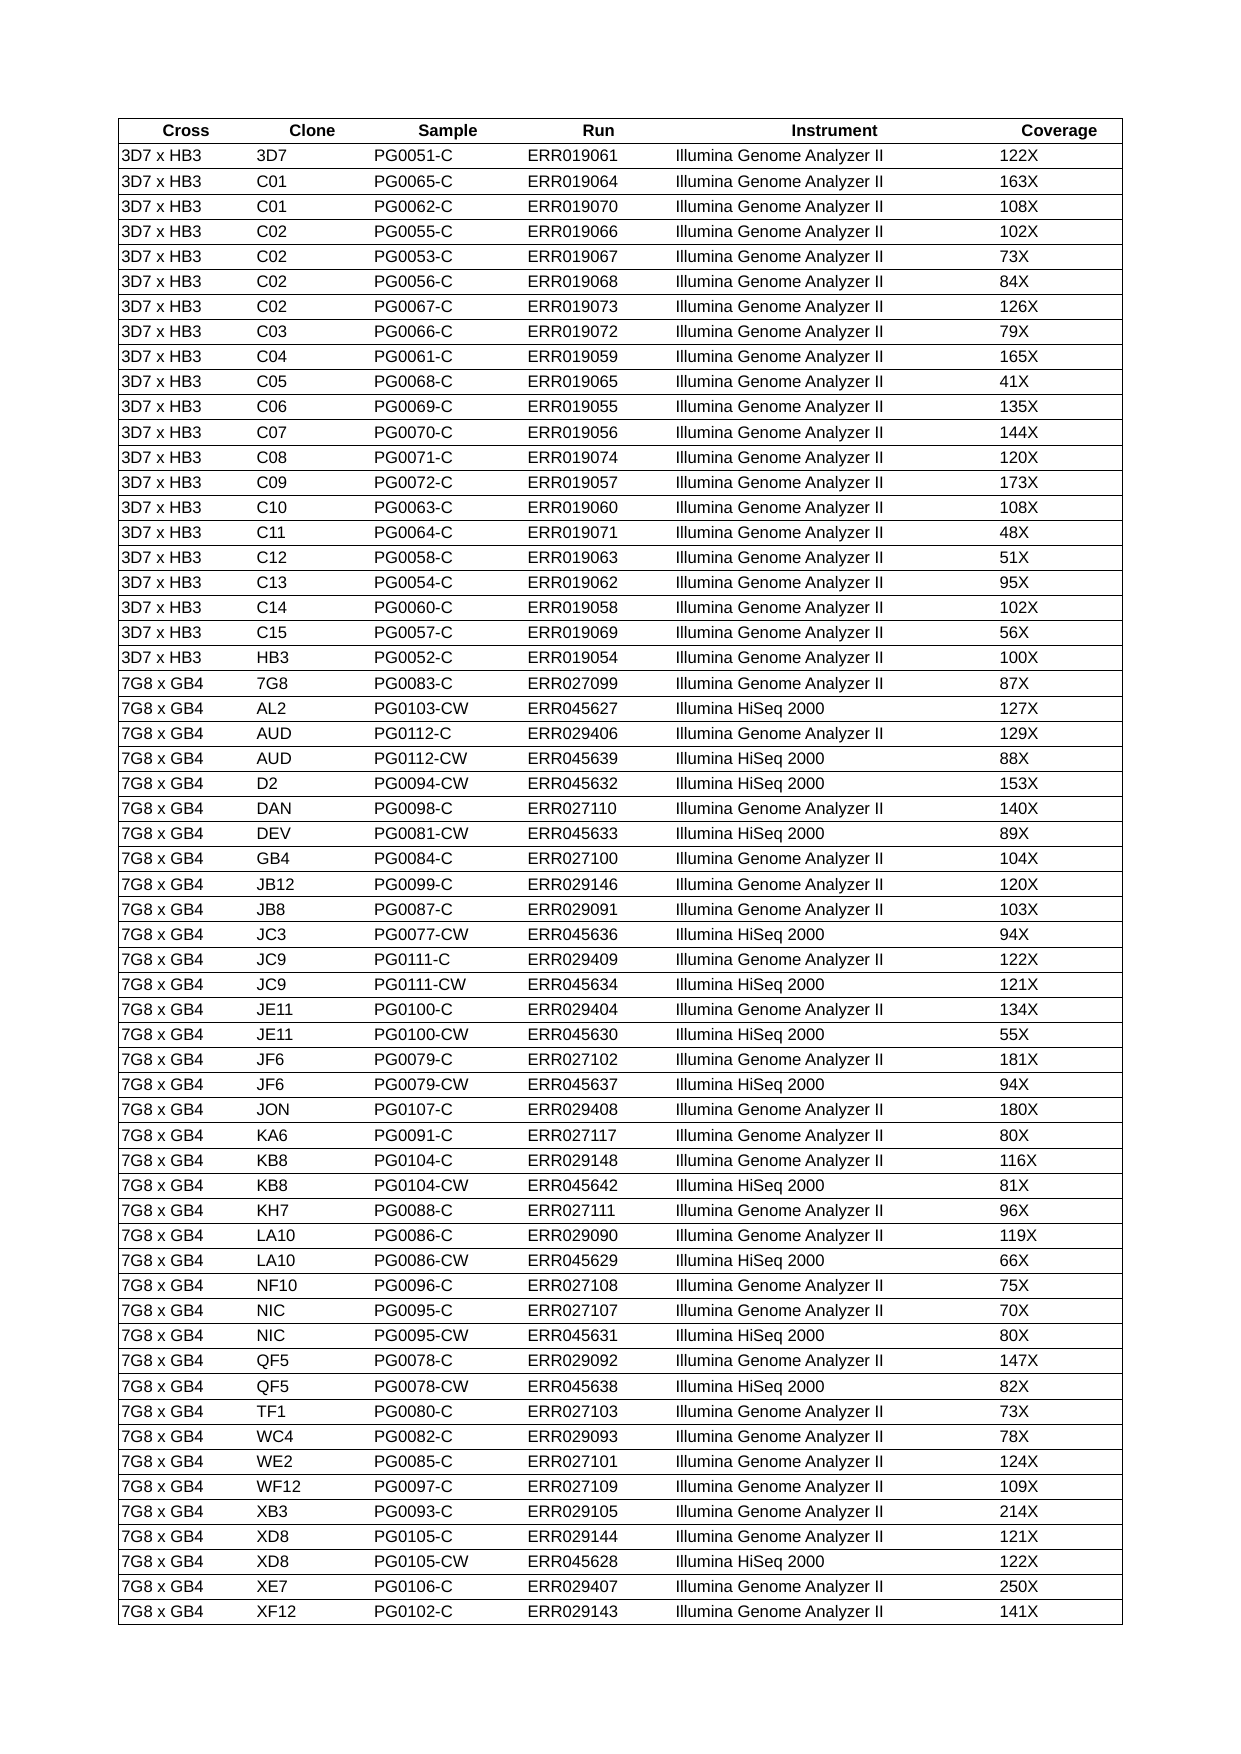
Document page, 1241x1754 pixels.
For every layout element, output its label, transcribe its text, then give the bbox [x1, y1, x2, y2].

table_cell 3D7 x HB3 [119, 370, 253, 394]
table_cell PG0088-C [371, 1199, 524, 1223]
table_cell PG0051-C [371, 144, 524, 168]
table_cell 102X [996, 596, 1122, 620]
table_cell Illumina HiSeq 2000 [673, 772, 996, 796]
table_header Coverage [996, 119, 1122, 143]
table_cell ERR029407 [524, 1575, 672, 1599]
table_cell C02 [254, 270, 371, 294]
table_cell 7G8 x GB4 [119, 1600, 253, 1624]
table_cell ERR027107 [524, 1299, 672, 1323]
table_cell C06 [254, 395, 371, 419]
table_cell 7G8 x GB4 [119, 1098, 253, 1122]
table_cell PG0058-C [371, 546, 524, 570]
table_cell 3D7 x HB3 [119, 646, 253, 670]
table_cell Illumina Genome Analyzer II [673, 245, 996, 269]
table_cell Illumina HiSeq 2000 [673, 1550, 996, 1574]
table_cell 120X [996, 446, 1122, 469]
table_cell 3D7 x HB3 [119, 295, 253, 319]
table_cell XB3 [254, 1500, 371, 1524]
table_cell 79X [996, 320, 1122, 344]
table_cell ERR027103 [524, 1400, 672, 1423]
table_cell PG0103-CW [371, 697, 524, 721]
table_cell 102X [996, 220, 1122, 244]
table_cell PG0069-C [371, 395, 524, 419]
table_cell 82X [996, 1374, 1122, 1398]
table_cell 141X [996, 1600, 1122, 1624]
table_cell ERR045627 [524, 697, 672, 721]
table_cell Illumina Genome Analyzer II [673, 621, 996, 645]
table_cell ERR029144 [524, 1525, 672, 1549]
table_cell 214X [996, 1500, 1122, 1524]
table_cell LA10 [254, 1224, 371, 1248]
table_cell 3D7 x HB3 [119, 395, 253, 419]
table_cell JC9 [254, 973, 371, 997]
table_cell ERR019067 [524, 245, 672, 269]
table_cell 75X [996, 1274, 1122, 1298]
table_cell PG0079-CW [371, 1073, 524, 1097]
table_cell 3D7 x HB3 [119, 245, 253, 269]
table_cell PG0095-CW [371, 1324, 524, 1348]
table_cell ERR019066 [524, 220, 672, 244]
table_cell 144X [996, 420, 1122, 444]
table_cell PG0112-C [371, 722, 524, 746]
table_cell PG0065-C [371, 169, 524, 193]
table_cell ERR045631 [524, 1324, 672, 1348]
table_cell XD8 [254, 1525, 371, 1549]
table_cell C13 [254, 571, 371, 595]
table_cell Illumina Genome Analyzer II [673, 496, 996, 520]
table_cell 7G8 [254, 671, 371, 696]
table_cell ERR029143 [524, 1600, 672, 1624]
table_cell TF1 [254, 1400, 371, 1423]
table_cell ERR019056 [524, 420, 672, 444]
table_cell 7G8 x GB4 [119, 872, 253, 896]
table_cell 7G8 x GB4 [119, 747, 253, 771]
table_cell Illumina Genome Analyzer II [673, 195, 996, 218]
table_header Run [524, 119, 672, 143]
table_cell 7G8 x GB4 [119, 1224, 253, 1248]
table_cell ERR045632 [524, 772, 672, 796]
table_cell WE2 [254, 1450, 371, 1474]
table_cell ERR027100 [524, 847, 672, 871]
table_cell KH7 [254, 1199, 371, 1223]
table_cell 7G8 x GB4 [119, 948, 253, 972]
table_cell ERR019069 [524, 621, 672, 645]
table_cell 165X [996, 345, 1122, 369]
table_cell ERR027117 [524, 1123, 672, 1147]
table_cell Illumina Genome Analyzer II [673, 471, 996, 495]
table_cell ERR019073 [524, 295, 672, 319]
table_cell NIC [254, 1299, 371, 1323]
table_cell C02 [254, 220, 371, 244]
table_cell ERR045630 [524, 1023, 672, 1047]
table_cell ERR019063 [524, 546, 672, 570]
table_cell C15 [254, 621, 371, 645]
table_cell ERR019061 [524, 144, 672, 168]
table_cell ERR029090 [524, 1224, 672, 1248]
table_cell AL2 [254, 697, 371, 721]
table_cell PG0097-C [371, 1475, 524, 1499]
table_cell PG0095-C [371, 1299, 524, 1323]
table_cell 7G8 x GB4 [119, 1425, 253, 1449]
table_cell PG0086-CW [371, 1249, 524, 1273]
table_cell WF12 [254, 1475, 371, 1499]
table_cell 3D7 x HB3 [119, 345, 253, 369]
table_cell JF6 [254, 1048, 371, 1072]
table_cell ERR019064 [524, 169, 672, 193]
table_cell 147X [996, 1349, 1122, 1373]
table_cell 7G8 x GB4 [119, 1123, 253, 1147]
table_cell ERR027101 [524, 1450, 672, 1474]
table_cell 181X [996, 1048, 1122, 1072]
table_cell 84X [996, 270, 1122, 294]
table_cell PG0060-C [371, 596, 524, 620]
table_cell PG0062-C [371, 195, 524, 218]
table_cell 3D7 x HB3 [119, 496, 253, 520]
table_cell PG0052-C [371, 646, 524, 670]
table_cell ERR019058 [524, 596, 672, 620]
table_cell PG0068-C [371, 370, 524, 394]
table_cell JB12 [254, 872, 371, 896]
table_cell PG0107-C [371, 1098, 524, 1122]
table_cell 66X [996, 1249, 1122, 1273]
table_cell Illumina Genome Analyzer II [673, 671, 996, 696]
table_cell 3D7 [254, 144, 371, 168]
table_cell 3D7 x HB3 [119, 420, 253, 444]
table_cell KA6 [254, 1123, 371, 1147]
table_cell PG0105-C [371, 1525, 524, 1549]
table_cell 7G8 x GB4 [119, 822, 253, 846]
table_cell ERR029148 [524, 1149, 672, 1172]
table_header Instrument [673, 119, 996, 143]
table_cell PG0084-C [371, 847, 524, 871]
table_cell 7G8 x GB4 [119, 1249, 253, 1273]
table_cell 122X [996, 1550, 1122, 1574]
table_cell 7G8 x GB4 [119, 1550, 253, 1574]
table_cell ERR045636 [524, 922, 672, 947]
table_cell ERR019068 [524, 270, 672, 294]
table_cell JE11 [254, 1023, 371, 1047]
table_cell Illumina Genome Analyzer II [673, 144, 996, 168]
table_cell 7G8 x GB4 [119, 1349, 253, 1373]
table_cell 89X [996, 822, 1122, 846]
table_cell XF12 [254, 1600, 371, 1624]
table_cell Illumina Genome Analyzer II [673, 1349, 996, 1373]
table_cell C02 [254, 295, 371, 319]
table_cell Illumina Genome Analyzer II [673, 646, 996, 670]
table_cell 7G8 x GB4 [119, 973, 253, 997]
table_cell 124X [996, 1450, 1122, 1474]
table_cell PG0105-CW [371, 1550, 524, 1574]
table_cell 7G8 x GB4 [119, 922, 253, 947]
table_cell 3D7 x HB3 [119, 596, 253, 620]
table_cell JON [254, 1098, 371, 1122]
table_cell C01 [254, 169, 371, 193]
table_cell C04 [254, 345, 371, 369]
table_cell C12 [254, 546, 371, 570]
table_cell Illumina Genome Analyzer II [673, 948, 996, 972]
table_cell ERR045628 [524, 1550, 672, 1574]
table_cell 70X [996, 1299, 1122, 1323]
table_cell PG0067-C [371, 295, 524, 319]
table_cell Illumina Genome Analyzer II [673, 420, 996, 444]
table_cell ERR045638 [524, 1374, 672, 1398]
table_cell 7G8 x GB4 [119, 772, 253, 796]
table_cell Illumina HiSeq 2000 [673, 1249, 996, 1273]
table_cell 7G8 x GB4 [119, 1048, 253, 1072]
table_cell 7G8 x GB4 [119, 1023, 253, 1047]
table_cell Illumina Genome Analyzer II [673, 571, 996, 595]
table_cell ERR045642 [524, 1174, 672, 1198]
table_cell ERR019071 [524, 521, 672, 545]
table_cell 109X [996, 1475, 1122, 1499]
table_cell 48X [996, 521, 1122, 545]
table_cell PG0099-C [371, 872, 524, 896]
table_cell Illumina HiSeq 2000 [673, 1023, 996, 1047]
table_cell 135X [996, 395, 1122, 419]
table_cell ERR027099 [524, 671, 672, 696]
table_cell PG0102-C [371, 1600, 524, 1624]
table_cell PG0079-C [371, 1048, 524, 1072]
table_cell ERR029093 [524, 1425, 672, 1449]
table_cell HB3 [254, 646, 371, 670]
table_cell C03 [254, 320, 371, 344]
table_cell 250X [996, 1575, 1122, 1599]
table_cell QF5 [254, 1349, 371, 1373]
table_cell 122X [996, 144, 1122, 168]
table_cell C07 [254, 420, 371, 444]
table_cell PG0072-C [371, 471, 524, 495]
table_cell ERR029091 [524, 897, 672, 921]
table_cell Illumina Genome Analyzer II [673, 596, 996, 620]
table_cell ERR045629 [524, 1249, 672, 1273]
table_cell PG0094-CW [371, 772, 524, 796]
table_cell Illumina Genome Analyzer II [673, 1400, 996, 1423]
table_cell ERR029092 [524, 1349, 672, 1373]
table_cell Illumina HiSeq 2000 [673, 1073, 996, 1097]
table_cell 3D7 x HB3 [119, 621, 253, 645]
table_cell PG0100-CW [371, 1023, 524, 1047]
table_cell PG0104-C [371, 1149, 524, 1172]
table_cell C14 [254, 596, 371, 620]
table_cell ERR029404 [524, 998, 672, 1022]
table_cell 3D7 x HB3 [119, 144, 253, 168]
table_cell Illumina Genome Analyzer II [673, 1048, 996, 1072]
table_cell PG0083-C [371, 671, 524, 696]
table_cell 127X [996, 697, 1122, 721]
table_cell Illumina Genome Analyzer II [673, 1525, 996, 1549]
table_cell 120X [996, 872, 1122, 896]
table_cell ERR029105 [524, 1500, 672, 1524]
table_cell D2 [254, 772, 371, 796]
table_cell PG0070-C [371, 420, 524, 444]
table_cell 7G8 x GB4 [119, 1324, 253, 1348]
table_cell Illumina HiSeq 2000 [673, 922, 996, 947]
table_cell Illumina Genome Analyzer II [673, 295, 996, 319]
table_cell 41X [996, 370, 1122, 394]
table_cell ERR029406 [524, 722, 672, 746]
table_cell 108X [996, 496, 1122, 520]
table_cell Illumina Genome Analyzer II [673, 797, 996, 821]
table_cell 94X [996, 1073, 1122, 1097]
table_header Clone [254, 119, 371, 143]
table_cell 94X [996, 922, 1122, 947]
table_cell 96X [996, 1199, 1122, 1223]
table_cell 163X [996, 169, 1122, 193]
table_cell 104X [996, 847, 1122, 871]
table_cell 122X [996, 948, 1122, 972]
table_cell Illumina HiSeq 2000 [673, 1374, 996, 1398]
table_cell AUD [254, 722, 371, 746]
table_cell 3D7 x HB3 [119, 521, 253, 545]
table_cell 140X [996, 797, 1122, 821]
table_cell PG0055-C [371, 220, 524, 244]
table_cell ERR045633 [524, 822, 672, 846]
table_cell 55X [996, 1023, 1122, 1047]
table_cell JE11 [254, 998, 371, 1022]
table_cell 7G8 x GB4 [119, 1525, 253, 1549]
table_cell C05 [254, 370, 371, 394]
table_cell ERR019072 [524, 320, 672, 344]
table_cell PG0098-C [371, 797, 524, 821]
table_cell 87X [996, 671, 1122, 696]
table_cell Illumina HiSeq 2000 [673, 697, 996, 721]
table_cell ERR019059 [524, 345, 672, 369]
table_cell PG0100-C [371, 998, 524, 1022]
table_cell PG0063-C [371, 496, 524, 520]
table_cell Illumina Genome Analyzer II [673, 1425, 996, 1449]
table_cell ERR019055 [524, 395, 672, 419]
table_cell QF5 [254, 1374, 371, 1398]
table_cell DAN [254, 797, 371, 821]
table_cell Illumina Genome Analyzer II [673, 521, 996, 545]
table_cell PG0081-CW [371, 822, 524, 846]
table_cell Illumina HiSeq 2000 [673, 747, 996, 771]
table_cell PG0056-C [371, 270, 524, 294]
table_cell XE7 [254, 1575, 371, 1599]
table_cell DEV [254, 822, 371, 846]
table_cell C08 [254, 446, 371, 469]
table_cell C01 [254, 195, 371, 218]
table_cell 119X [996, 1224, 1122, 1248]
table_cell JB8 [254, 897, 371, 921]
table_cell 103X [996, 897, 1122, 921]
table_cell NIC [254, 1324, 371, 1348]
table_cell 88X [996, 747, 1122, 771]
table_cell 78X [996, 1425, 1122, 1449]
table_cell XD8 [254, 1550, 371, 1574]
table_cell 121X [996, 1525, 1122, 1549]
table_cell Illumina Genome Analyzer II [673, 320, 996, 344]
table_cell Illumina Genome Analyzer II [673, 546, 996, 570]
table_cell ERR027102 [524, 1048, 672, 1072]
table_cell Illumina Genome Analyzer II [673, 1575, 996, 1599]
table_cell 7G8 x GB4 [119, 1374, 253, 1398]
table_cell 7G8 x GB4 [119, 1299, 253, 1323]
table_cell 7G8 x GB4 [119, 1073, 253, 1097]
table_cell PG0071-C [371, 446, 524, 469]
table_cell 3D7 x HB3 [119, 546, 253, 570]
table_cell PG0061-C [371, 345, 524, 369]
table_cell Illumina Genome Analyzer II [673, 1098, 996, 1122]
table_cell 51X [996, 546, 1122, 570]
table_cell C11 [254, 521, 371, 545]
table_cell 7G8 x GB4 [119, 1575, 253, 1599]
table_cell ERR019070 [524, 195, 672, 218]
table_cell 3D7 x HB3 [119, 471, 253, 495]
table_cell 180X [996, 1098, 1122, 1122]
table_cell 7G8 x GB4 [119, 1274, 253, 1298]
table_cell 7G8 x GB4 [119, 797, 253, 821]
table_cell ERR019074 [524, 446, 672, 469]
table_cell 80X [996, 1123, 1122, 1147]
table_cell ERR029146 [524, 872, 672, 896]
table_cell 126X [996, 295, 1122, 319]
table_cell PG0093-C [371, 1500, 524, 1524]
table_cell Illumina Genome Analyzer II [673, 1123, 996, 1147]
table_cell 100X [996, 646, 1122, 670]
table_cell ERR027108 [524, 1274, 672, 1298]
table_cell 7G8 x GB4 [119, 671, 253, 696]
table_cell JC3 [254, 922, 371, 947]
table_cell Illumina Genome Analyzer II [673, 169, 996, 193]
table_cell Illumina Genome Analyzer II [673, 370, 996, 394]
table_cell PG0082-C [371, 1425, 524, 1449]
table_cell Illumina Genome Analyzer II [673, 847, 996, 871]
table_cell ERR027109 [524, 1475, 672, 1499]
table_cell PG0091-C [371, 1123, 524, 1147]
table_cell PG0066-C [371, 320, 524, 344]
table_cell Illumina Genome Analyzer II [673, 1600, 996, 1624]
table_cell 3D7 x HB3 [119, 220, 253, 244]
table_cell ERR019062 [524, 571, 672, 595]
table_cell PG0077-CW [371, 922, 524, 947]
table_cell Illumina HiSeq 2000 [673, 973, 996, 997]
table_cell ERR019054 [524, 646, 672, 670]
table_cell Illumina Genome Analyzer II [673, 1224, 996, 1248]
table_cell Illumina Genome Analyzer II [673, 446, 996, 469]
table_cell ERR045637 [524, 1073, 672, 1097]
table_cell 3D7 x HB3 [119, 270, 253, 294]
table_cell 3D7 x HB3 [119, 320, 253, 344]
table_header Cross [119, 119, 253, 143]
table_cell 3D7 x HB3 [119, 446, 253, 469]
table_cell 7G8 x GB4 [119, 1450, 253, 1474]
table_cell PG0078-CW [371, 1374, 524, 1398]
table_cell C02 [254, 245, 371, 269]
table_cell 73X [996, 245, 1122, 269]
table_cell 7G8 x GB4 [119, 1199, 253, 1223]
table_cell PG0057-C [371, 621, 524, 645]
table_cell ERR019060 [524, 496, 672, 520]
table_cell 7G8 x GB4 [119, 1400, 253, 1423]
table_cell 116X [996, 1149, 1122, 1172]
table_cell PG0064-C [371, 521, 524, 545]
table_cell Illumina Genome Analyzer II [673, 1149, 996, 1172]
table_cell ERR019057 [524, 471, 672, 495]
table_cell Illumina Genome Analyzer II [673, 897, 996, 921]
table_cell C10 [254, 496, 371, 520]
table_header Sample [371, 119, 524, 143]
table_cell 56X [996, 621, 1122, 645]
table_cell 7G8 x GB4 [119, 998, 253, 1022]
table_cell 3D7 x HB3 [119, 195, 253, 218]
table_cell PG0054-C [371, 571, 524, 595]
table_cell 7G8 x GB4 [119, 847, 253, 871]
table_cell 7G8 x GB4 [119, 722, 253, 746]
table_cell PG0111-C [371, 948, 524, 972]
table_cell Illumina HiSeq 2000 [673, 1174, 996, 1198]
table_cell 153X [996, 772, 1122, 796]
table_cell PG0087-C [371, 897, 524, 921]
table_cell 129X [996, 722, 1122, 746]
table_cell PG0112-CW [371, 747, 524, 771]
table_cell 7G8 x GB4 [119, 697, 253, 721]
table_cell Illumina Genome Analyzer II [673, 998, 996, 1022]
table_cell 7G8 x GB4 [119, 897, 253, 921]
table_cell Illumina Genome Analyzer II [673, 872, 996, 896]
table_cell PG0086-C [371, 1224, 524, 1248]
table_cell Illumina Genome Analyzer II [673, 220, 996, 244]
table_cell JC9 [254, 948, 371, 972]
table_cell PG0106-C [371, 1575, 524, 1599]
table_cell PG0085-C [371, 1450, 524, 1474]
table_cell 73X [996, 1400, 1122, 1423]
table_cell Illumina HiSeq 2000 [673, 822, 996, 846]
table_cell 121X [996, 973, 1122, 997]
table_cell Illumina Genome Analyzer II [673, 1475, 996, 1499]
table_cell GB4 [254, 847, 371, 871]
table_cell Illumina Genome Analyzer II [673, 395, 996, 419]
table_cell 7G8 x GB4 [119, 1149, 253, 1172]
table_cell ERR029408 [524, 1098, 672, 1122]
table_cell 81X [996, 1174, 1122, 1198]
table_cell 7G8 x GB4 [119, 1174, 253, 1198]
table_cell 3D7 x HB3 [119, 169, 253, 193]
table_cell Illumina Genome Analyzer II [673, 722, 996, 746]
table_cell 3D7 x HB3 [119, 571, 253, 595]
table_cell KB8 [254, 1149, 371, 1172]
table_cell ERR027110 [524, 797, 672, 821]
table_cell PG0111-CW [371, 973, 524, 997]
table_cell Illumina Genome Analyzer II [673, 345, 996, 369]
table_cell 7G8 x GB4 [119, 1475, 253, 1499]
table_cell WC4 [254, 1425, 371, 1449]
table_cell Illumina Genome Analyzer II [673, 270, 996, 294]
table_cell JF6 [254, 1073, 371, 1097]
table_cell ERR045639 [524, 747, 672, 771]
table_cell ERR019065 [524, 370, 672, 394]
table_cell AUD [254, 747, 371, 771]
table_cell Illumina Genome Analyzer II [673, 1450, 996, 1474]
table_cell 80X [996, 1324, 1122, 1348]
table_cell Illumina Genome Analyzer II [673, 1500, 996, 1524]
table_cell ERR029409 [524, 948, 672, 972]
table_cell 134X [996, 998, 1122, 1022]
table_cell PG0104-CW [371, 1174, 524, 1198]
table_cell KB8 [254, 1174, 371, 1198]
table_cell PG0078-C [371, 1349, 524, 1373]
table_cell PG0080-C [371, 1400, 524, 1423]
table_cell 173X [996, 471, 1122, 495]
table_cell Illumina Genome Analyzer II [673, 1199, 996, 1223]
table_cell 108X [996, 195, 1122, 218]
table_cell Illumina HiSeq 2000 [673, 1324, 996, 1348]
table_cell ERR027111 [524, 1199, 672, 1223]
table_cell LA10 [254, 1249, 371, 1273]
table_cell Illumina Genome Analyzer II [673, 1274, 996, 1298]
table_cell C09 [254, 471, 371, 495]
table_cell ERR045634 [524, 973, 672, 997]
table_cell NF10 [254, 1274, 371, 1298]
table_cell Illumina Genome Analyzer II [673, 1299, 996, 1323]
table_cell PG0053-C [371, 245, 524, 269]
table_cell 7G8 x GB4 [119, 1500, 253, 1524]
table_cell PG0096-C [371, 1274, 524, 1298]
table_cell 95X [996, 571, 1122, 595]
